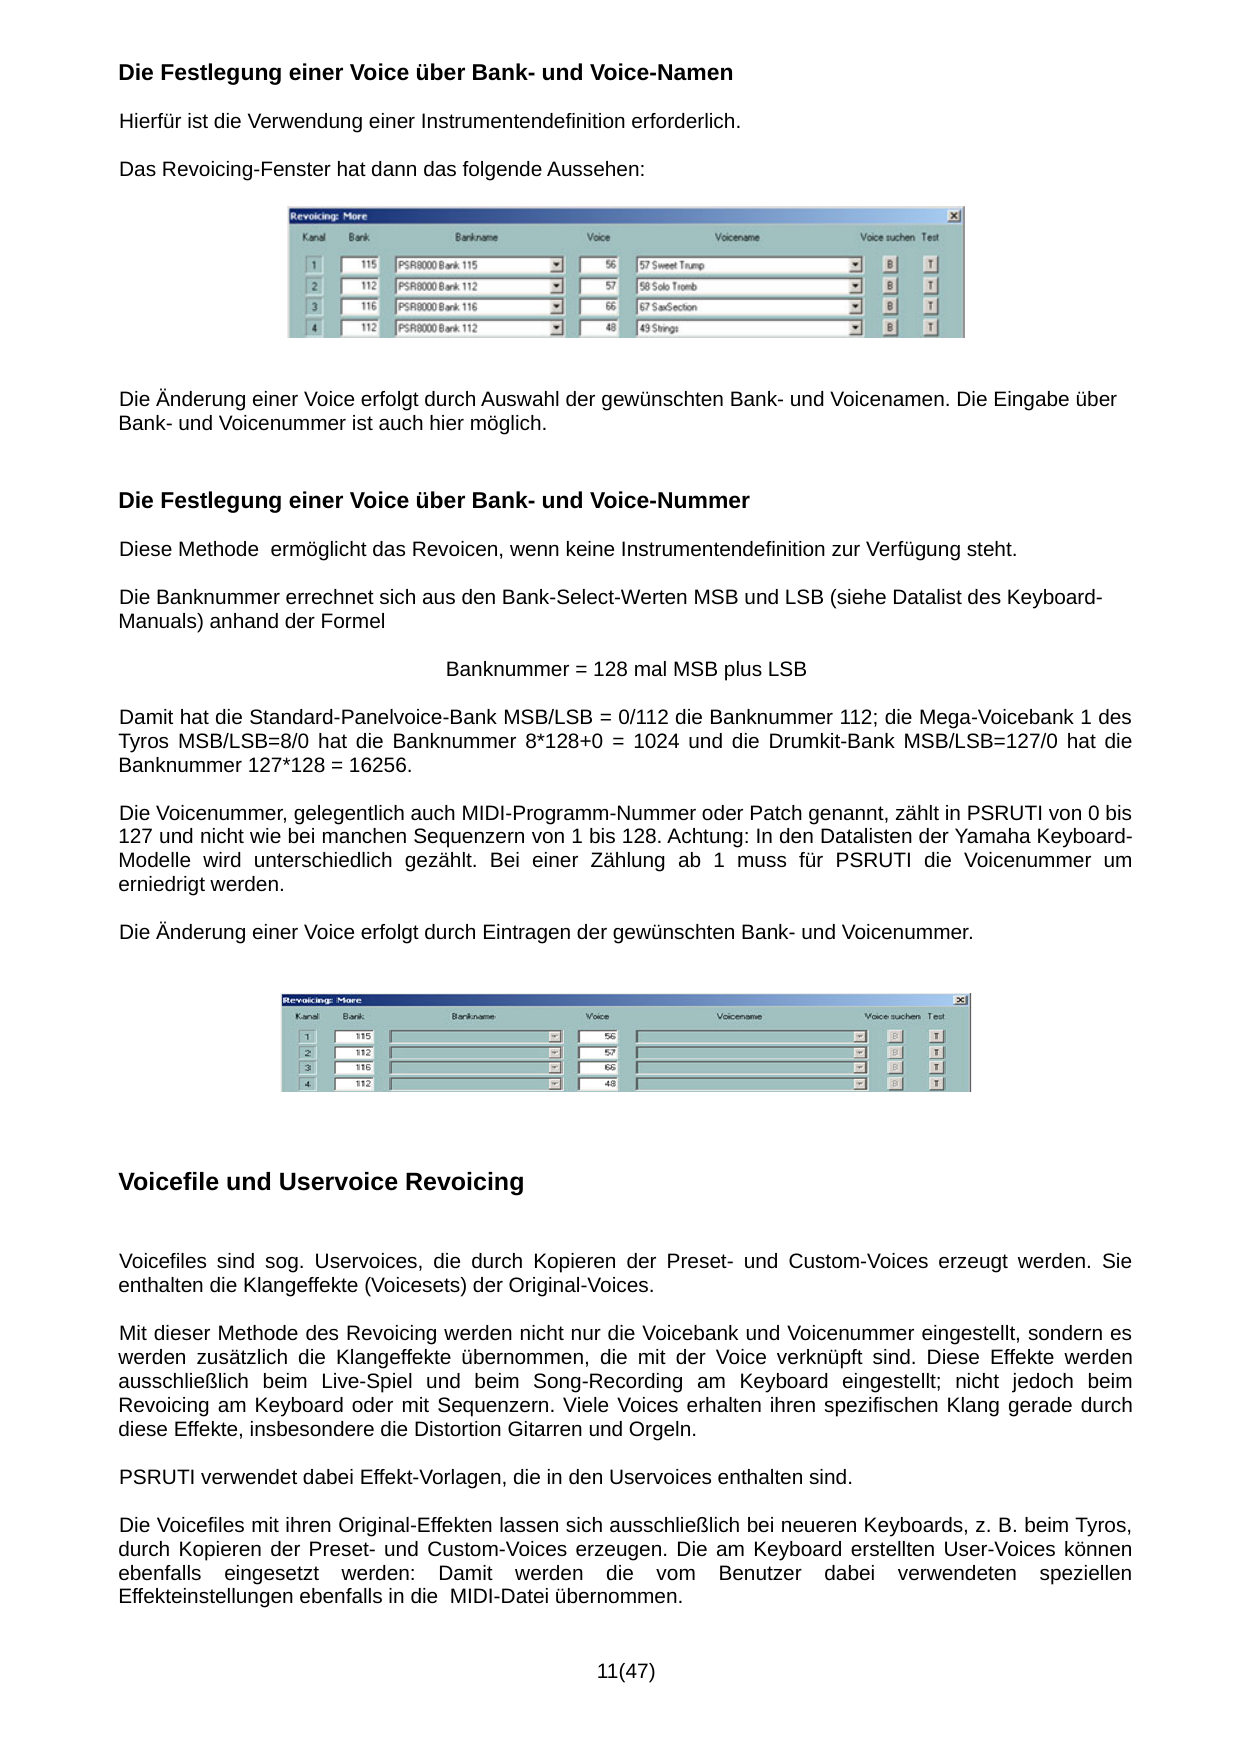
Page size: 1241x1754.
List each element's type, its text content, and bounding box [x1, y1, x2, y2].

text Damit hat die Standard-Panelvoice-Bank MSB/LSB = 0/112 die Banknummer 112; die Mega-Voicebank 1 des Tyros MSB/LSB=8/0 hat die Banknummer 8*128+0 = 1024 und die Drumkit-Bank MSB/LSB=127/0 hat die Banknummer 127*128 = 16256. [118, 704, 1134, 776]
text PSRUTI verwendet dabei Effekt-Vorlagen, die in den Uservoices enthalten sind. [118, 1464, 1134, 1488]
text Die Änderung einer Voice erfolgt durch Eintragen der gewünschten Bank- und Voicenummer. [118, 920, 1134, 944]
text Voicefiles sind sog. Uservoices, die durch Kopieren der Preset- und Custom-Voices erzeugt werden. Sie enthalten die Klangeffekte (Voicesets) der Original-Voices. [118, 1249, 1134, 1297]
picture [287, 206, 965, 338]
subtitle Die Festlegung einer Voice über Bank- und Voice-Namen [118, 59, 1134, 85]
text Die Banknummer errechnet sich aus den Bank-Select-Werten MSB und LSB (siehe Datalist des Keyboard-Manuals) anhand der Formel [118, 585, 1134, 633]
text Mit dieser Methode des Revoicing werden nicht nur die Voicebank und Voicenummer eingestellt, sondern es werden zusätzlich die Klangeffekte übernommen, die mit der Voice verknüpft sind. Diese Effekte werden ausschließlich beim Live-Spiel und beim Song-Recording am Keyboard eingestellt; nicht jedoch beim Revoicing am Keyboard oder mit Sequenzern. Viele Voices erhalten ihren spezifischen Klang gerade durch diese Effekte, insbesondere die Distortion Gitarren und Orgeln. [118, 1321, 1134, 1441]
picture [280, 993, 972, 1092]
text Banknummer = 128 mal MSB plus LSB [118, 657, 1134, 681]
text Die Änderung einer Voice erfolgt durch Auswahl der gewünschten Bank- und Voicenamen. Die Eingabe über Bank- und Voicenummer ist auch hier möglich. [118, 387, 1134, 435]
text Das Revoicing-Fenster hat dann das folgende Aussehen: [118, 157, 1134, 181]
subtitle Voicefile und Uservoice Revoicing [118, 1166, 1134, 1195]
text Die Voicefiles mit ihren Original-Effekten lassen sich ausschließlich bei neueren Keyboards, z. B. beim Tyros, durch Kopieren der Preset- und Custom-Voices erzeugen. Die am Keyboard erstellten User-Voices können ebenfalls eingesetzt werden: Damit werden die vom Benutzer dabei verwendeten speziellen Effekteinstellungen ebenfalls in die MIDI-Datei übernommen. [118, 1512, 1134, 1608]
text Die Voicenummer, gelegentlich auch MIDI-Programm-Nummer oder Patch genannt, zählt in PSRUTI von 0 bis 127 und nicht wie bei manchen Sequenzern von 1 bis 128. Achtung: In den Datalisten der Yamaha Keyboard-Modelle wird unterschiedlich gezählt. Bei einer Zählung ab 1 muss für PSRUTI die Voicenummer um erniedrigt werden. [118, 800, 1134, 896]
text Diese Methode ermöglicht das Revoicen, wenn keine Instrumentendefinition zur Verfügung steht. [118, 537, 1134, 561]
subtitle Die Festlegung einer Voice über Bank- und Voice-Nummer [118, 487, 1134, 513]
text Hierfür ist die Verwendung einer Instrumentendefinition erforderlich. [118, 109, 1134, 133]
